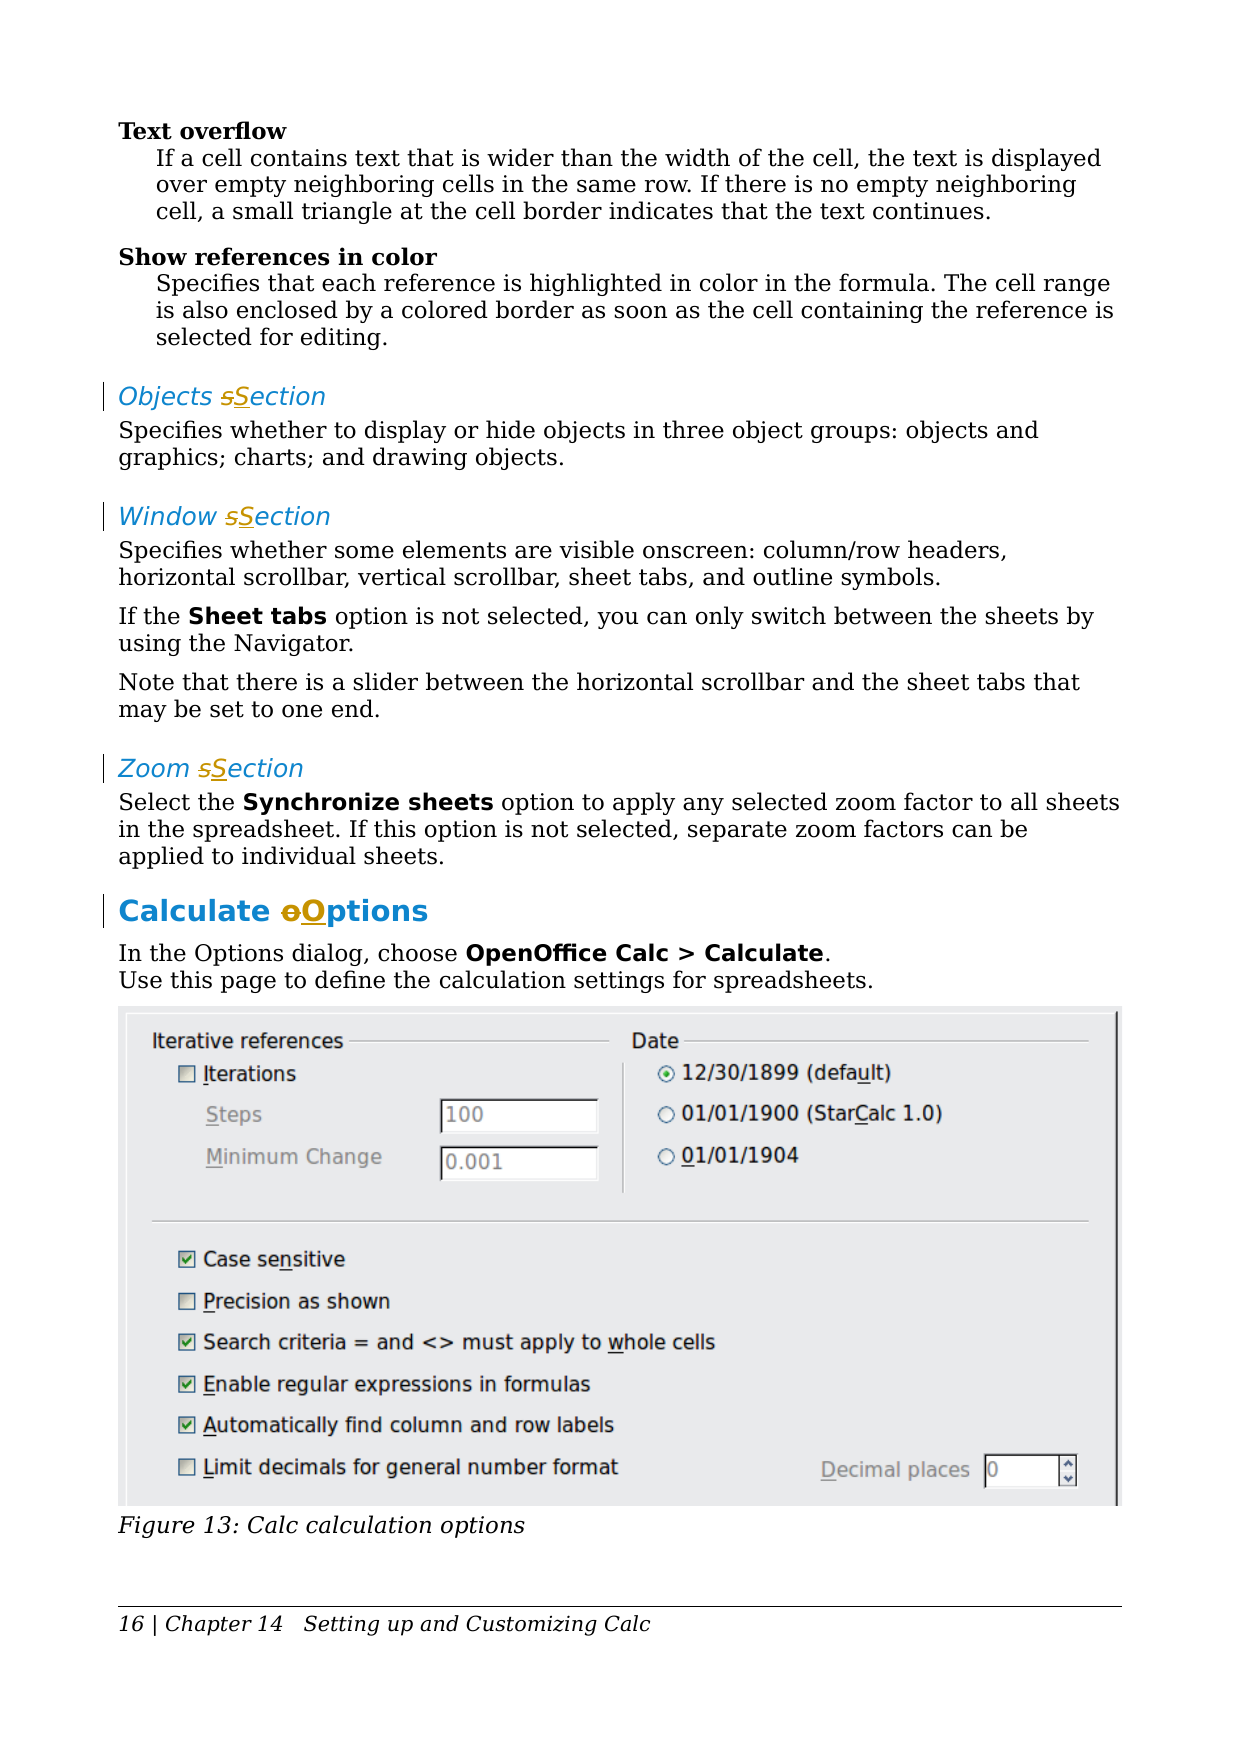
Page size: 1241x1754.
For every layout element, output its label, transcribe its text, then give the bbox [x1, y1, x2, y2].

text Note that there is a slider between the horizontal scrollbar and the sheet tabs that may be set to one end. [118, 669, 1122, 723]
subtitle Zoom Section [118, 754, 1122, 783]
text Specifies that each reference is highlighted in color in the formula. The cell range is also enclosed by a colored border as soon as the cell containing the reference is selected for editing. [156, 270, 1122, 350]
text In the Options dialog, choose OpenOffice Calc > Calculate. [118, 940, 1122, 967]
text If a cell contains text that is wider than the width of the cell, the text is displayed over empty neighboring cells in the same row. If there is no empty neighboring cell, a small triangle at the cell border indicates that the text continues. [156, 145, 1122, 225]
text Figure 13: Calc calculation options [118, 1512, 1122, 1539]
picture [118, 1006, 1123, 1506]
text Text overflow [118, 118, 1122, 145]
text Use this page to define the calculation settings for spreadsheets. [118, 967, 1122, 993]
text Select the Synchronize sheets option to apply any selected zoom factor to all sheets in the spreadsheet. If this option is not selected, separate zoom factors can be applied to individual sheets. [118, 789, 1122, 869]
text Specifies whether to display or hide objects in three object groups: objects and graphics; charts; and drawing objects. [118, 417, 1122, 471]
text Specifies whether some elements are visible onscreen: column/row headers, horizontal scrollbar, vertical scrollbar, sheet tabs, and outline symbols. [118, 538, 1122, 591]
text Show references in color [118, 243, 1122, 270]
text If the Sheet tabs option is not selected, you can only switch between the sheets by using the Navigator. [118, 603, 1122, 657]
subtitle Objects Section [118, 382, 1122, 411]
subtitle Calculate Options [118, 894, 1122, 928]
subtitle Window Section [118, 502, 1122, 531]
